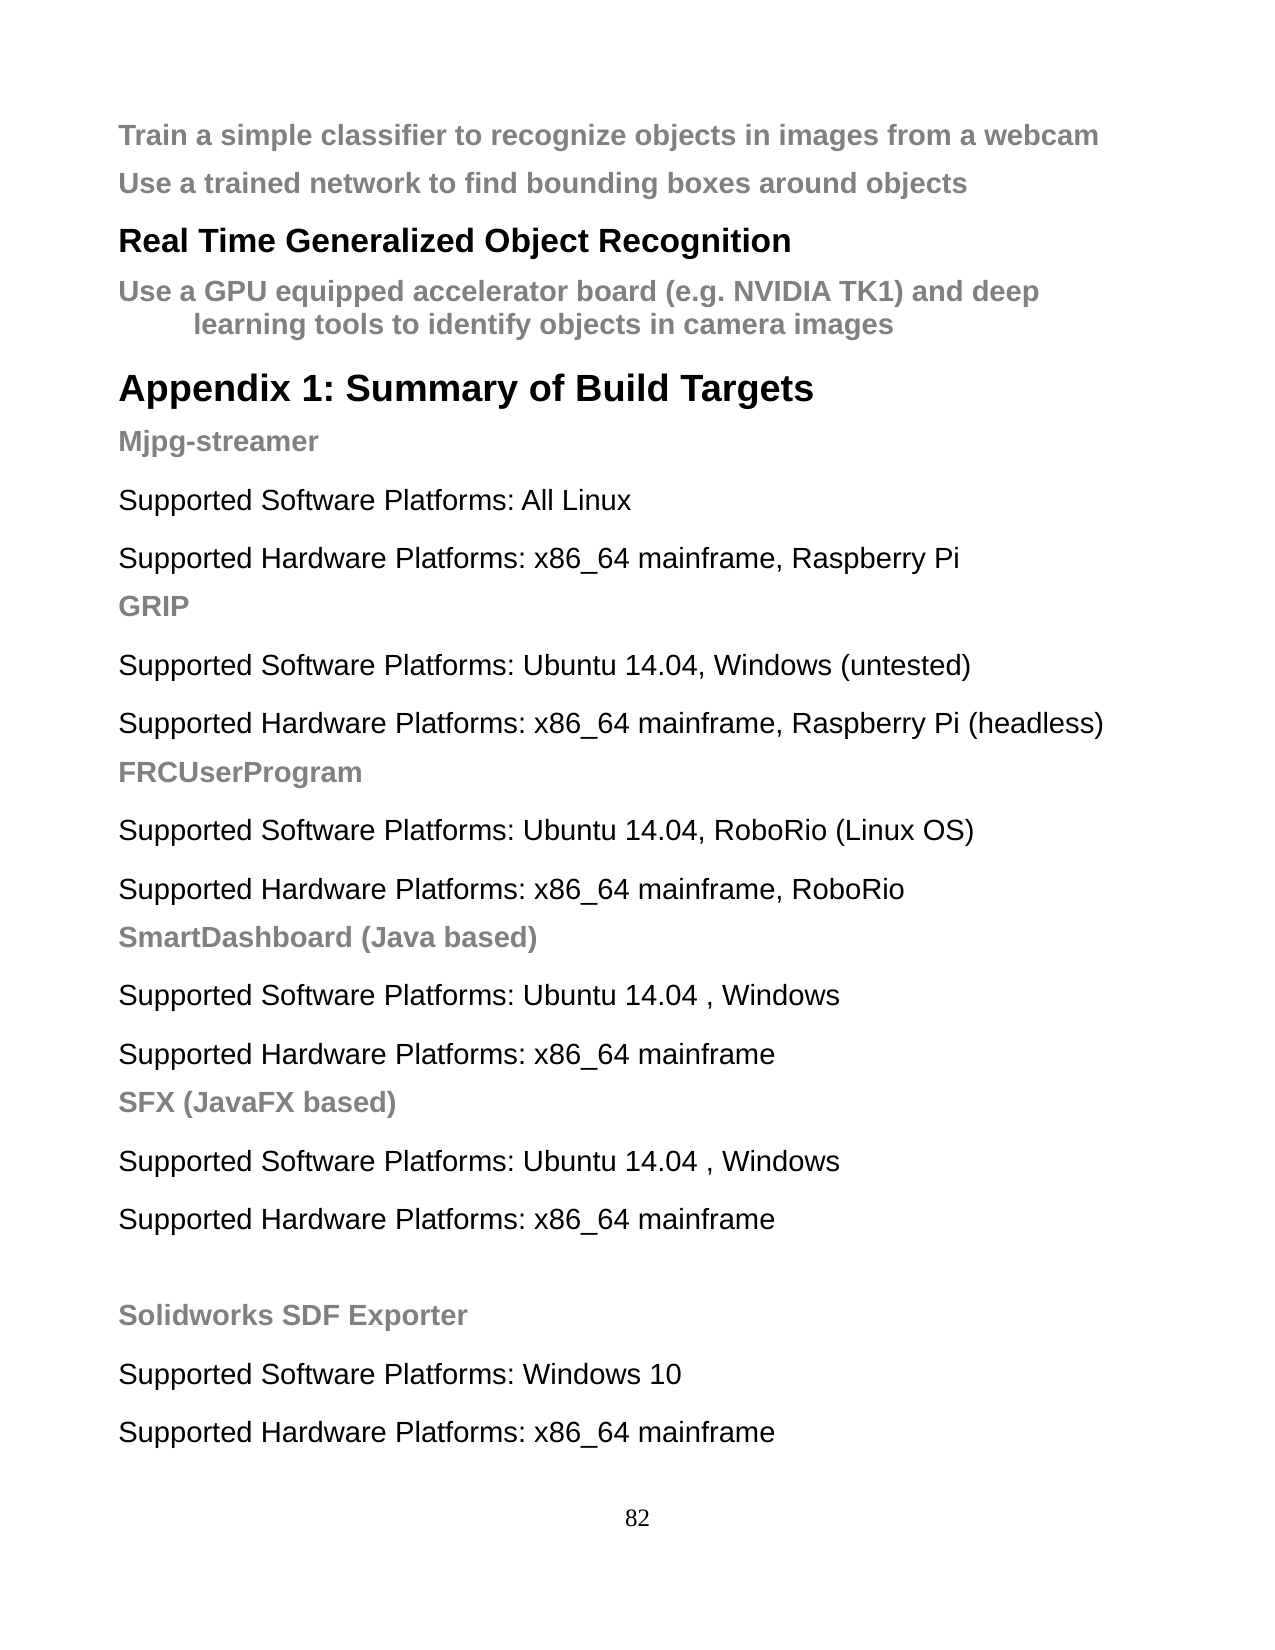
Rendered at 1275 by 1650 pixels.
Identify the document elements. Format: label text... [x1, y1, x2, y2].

subtitle GRIP [118, 589, 1157, 623]
subtitle FRCUserProgram [118, 754, 1157, 788]
subtitle Supported Hardware Platforms: x86_64 mainframe [118, 1415, 1157, 1449]
subtitle Solidworks SDF Exporter [118, 1298, 1157, 1332]
subtitle Use a trained network to find bounding boxes around objects [118, 166, 1157, 200]
subtitle Supported Hardware Platforms: x86_64 mainframe, Raspberry Pi (headless) [118, 706, 1157, 740]
subtitle Mjpg-streamer [118, 424, 1157, 458]
subtitle Supported Software Platforms: All Linux [118, 483, 1157, 516]
subtitle SmartDashboard (Java based) [118, 920, 1157, 953]
subtitle Supported Software Platforms: Ubuntu 14.04 , Windows [118, 1143, 1157, 1177]
subtitle Supported Software Platforms: Ubuntu 14.04 , Windows [118, 978, 1157, 1012]
subtitle Supported Hardware Platforms: x86_64 mainframe, Raspberry Pi [118, 541, 1157, 575]
subtitle Appendix 1: Summary of Build Targets [118, 366, 1157, 409]
subtitle Supported Software Platforms: Ubuntu 14.04, Windows (untested) [118, 648, 1157, 681]
subtitle Supported Software Platforms: Windows 10 [118, 1357, 1157, 1390]
subtitle Use a GPU equipped accelerator board (e.g. NVIDIA TK1) and deep learning tools to identify objects in camera images [118, 274, 1157, 341]
subtitle Supported Hardware Platforms: x86_64 mainframe [118, 1037, 1157, 1070]
subtitle Supported Hardware Platforms: x86_64 mainframe [118, 1202, 1157, 1236]
subtitle SFX (JavaFX based) [118, 1085, 1157, 1118]
subtitle Real Time Generalized Object Recognition [118, 221, 1157, 259]
subtitle Train a simple classifier to recognize objects in images from a webcam [118, 118, 1157, 152]
subtitle Supported Hardware Platforms: x86_64 mainframe, RoboRio [118, 872, 1157, 905]
subtitle Supported Software Platforms: Ubuntu 14.04, RoboRio (Linux OS) [118, 813, 1157, 847]
